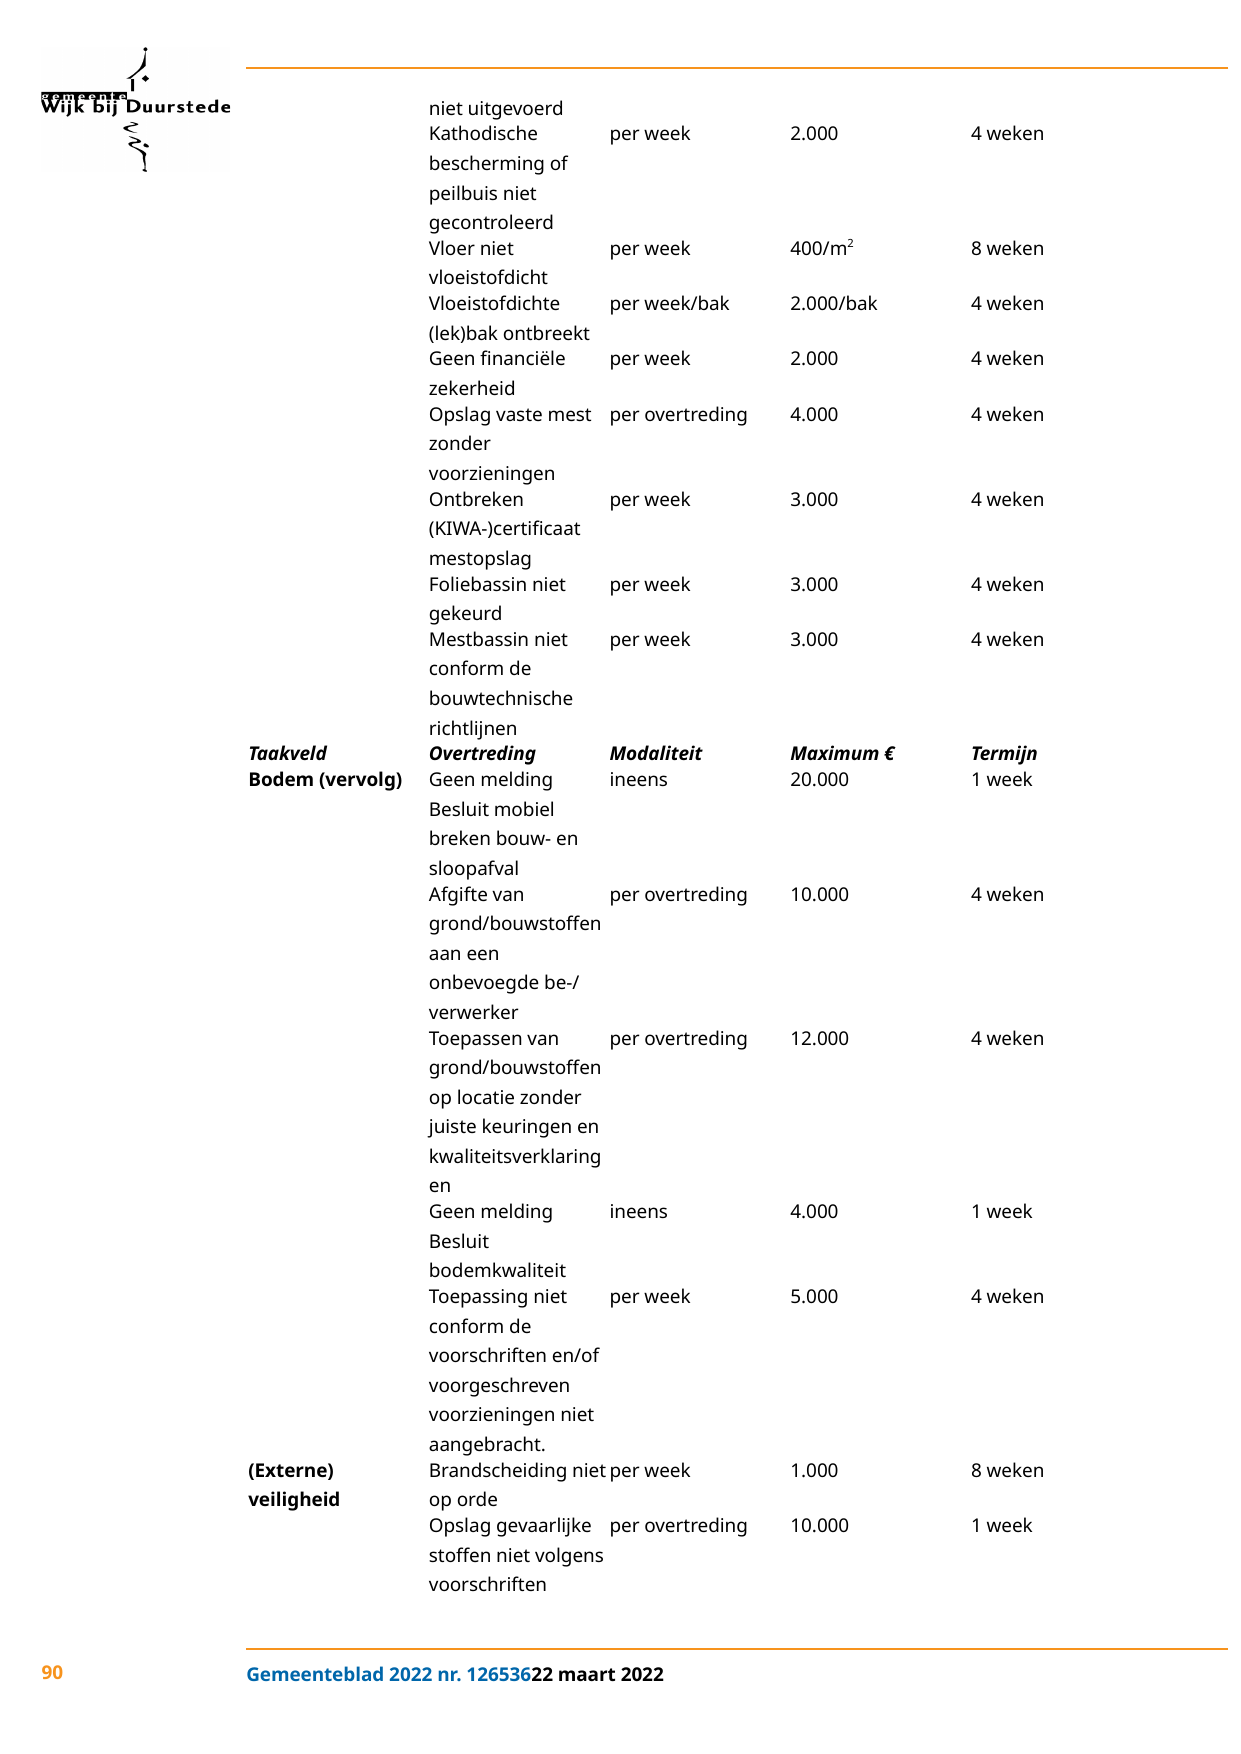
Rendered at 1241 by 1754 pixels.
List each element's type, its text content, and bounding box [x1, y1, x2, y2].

table_cell Overtreding [429, 741, 609, 766]
table_cell Termijn [971, 741, 1152, 766]
table_cell 4 weken [971, 1283, 1152, 1457]
table_cell [248, 571, 429, 626]
table_cell per week [609, 486, 790, 571]
table_cell Mestbassin niet conform de bouwtechnische richtlijnen [429, 626, 609, 741]
table_cell [609, 95, 790, 121]
table_cell per week [609, 1283, 790, 1457]
table_cell [248, 235, 429, 290]
table_cell Geen financiële zekerheid [429, 346, 609, 401]
table_cell 4 weken [971, 401, 1152, 486]
table_cell per week [609, 571, 790, 626]
table_cell 4 weken [971, 571, 1152, 626]
table_cell Vloeistofdichte (lek)bak ontbreekt [429, 290, 609, 346]
table_cell Geen melding Besluit mobiel breken bouw- en sloopafval [429, 766, 609, 881]
table_cell Toepassing niet conform de voorschriften en/of voorgeschreven voorzieningen niet aangebracht. [429, 1283, 609, 1457]
table_cell Taakveld [248, 741, 429, 766]
table_cell Opslag gevaarlijke stoffen niet volgens voorschriften [429, 1512, 609, 1597]
table_cell 4 weken [971, 1025, 1152, 1198]
table_cell per week [609, 346, 790, 401]
table_cell 5.000 [790, 1283, 971, 1457]
table_cell 1 week [971, 1512, 1152, 1597]
table_cell (Externe) veiligheid [248, 1457, 429, 1512]
table_cell Maximum € [790, 741, 971, 766]
table_cell [248, 121, 429, 235]
table_cell Vloer niet vloeistofdicht [429, 235, 609, 290]
table_cell per overtreding [609, 881, 790, 1025]
table_cell 8 weken [971, 235, 1152, 290]
table_cell 3.000 [790, 626, 971, 741]
table_cell 4.000 [790, 1199, 971, 1283]
table_cell [248, 401, 429, 486]
table_cell per week [609, 235, 790, 290]
table_cell Geen melding Besluit bodemkwaliteit [429, 1199, 609, 1283]
table_cell [248, 95, 429, 121]
table_cell 1 week [971, 1199, 1152, 1283]
table_cell per overtreding [609, 1025, 790, 1198]
table_cell 1.000 [790, 1457, 971, 1512]
table_cell [248, 1512, 429, 1597]
table_cell [790, 95, 971, 121]
table_cell Toepassen van grond/bouwstoffen op locatie zonder juiste keuringen en kwaliteitsverklaringen [429, 1025, 609, 1198]
table_cell 4 weken [971, 346, 1152, 401]
table_cell 4 weken [971, 626, 1152, 741]
table_cell 4 weken [971, 486, 1152, 571]
table_cell 400/m2 [790, 235, 971, 290]
table_cell 20.000 [790, 766, 971, 881]
table_cell [248, 1283, 429, 1457]
table_cell [248, 290, 429, 346]
table_cell Bodem (vervolg) [248, 766, 429, 881]
table_cell ineens [609, 1199, 790, 1283]
table_cell Afgifte van grond/bouwstoffen aan een onbevoegde be-/ verwerker [429, 881, 609, 1025]
table_cell 3.000 [790, 486, 971, 571]
table_cell 10.000 [790, 1512, 971, 1597]
table_cell Modaliteit [609, 741, 790, 766]
table_cell 2.000 [790, 346, 971, 401]
table_cell Kathodische bescherming of peilbuis niet gecontroleerd [429, 121, 609, 235]
table_cell per overtreding [609, 1512, 790, 1597]
table_cell Foliebassin niet gekeurd [429, 571, 609, 626]
table_cell 3.000 [790, 571, 971, 626]
table_cell 2.000 [790, 121, 971, 235]
table_cell 4 weken [971, 290, 1152, 346]
table_cell 2.000/bak [790, 290, 971, 346]
picture [41, 47, 231, 172]
table_cell per week [609, 121, 790, 235]
table_cell per week/bak [609, 290, 790, 346]
table_cell [248, 346, 429, 401]
table_cell [248, 626, 429, 741]
table_cell Brandscheiding niet op orde [429, 1457, 609, 1512]
table_cell 12.000 [790, 1025, 971, 1198]
table_cell Opslag vaste mest zonder voorzieningen [429, 401, 609, 486]
table_cell 4 weken [971, 121, 1152, 235]
table_cell 4 weken [971, 881, 1152, 1025]
table_cell ineens [609, 766, 790, 881]
table_cell 10.000 [790, 881, 971, 1025]
table_cell niet uitgevoerd [429, 95, 609, 121]
table_cell 8 weken [971, 1457, 1152, 1512]
table_cell Ontbreken (KIWA-)certificaat mestopslag [429, 486, 609, 571]
table_cell per week [609, 626, 790, 741]
table_cell [971, 95, 1152, 121]
table_cell per week [609, 1457, 790, 1512]
table_cell [248, 881, 429, 1025]
table_cell 1 week [971, 766, 1152, 881]
table_cell [248, 1199, 429, 1283]
table_cell 4.000 [790, 401, 971, 486]
table_cell [248, 486, 429, 571]
table_cell [248, 1025, 429, 1198]
table_cell per overtreding [609, 401, 790, 486]
